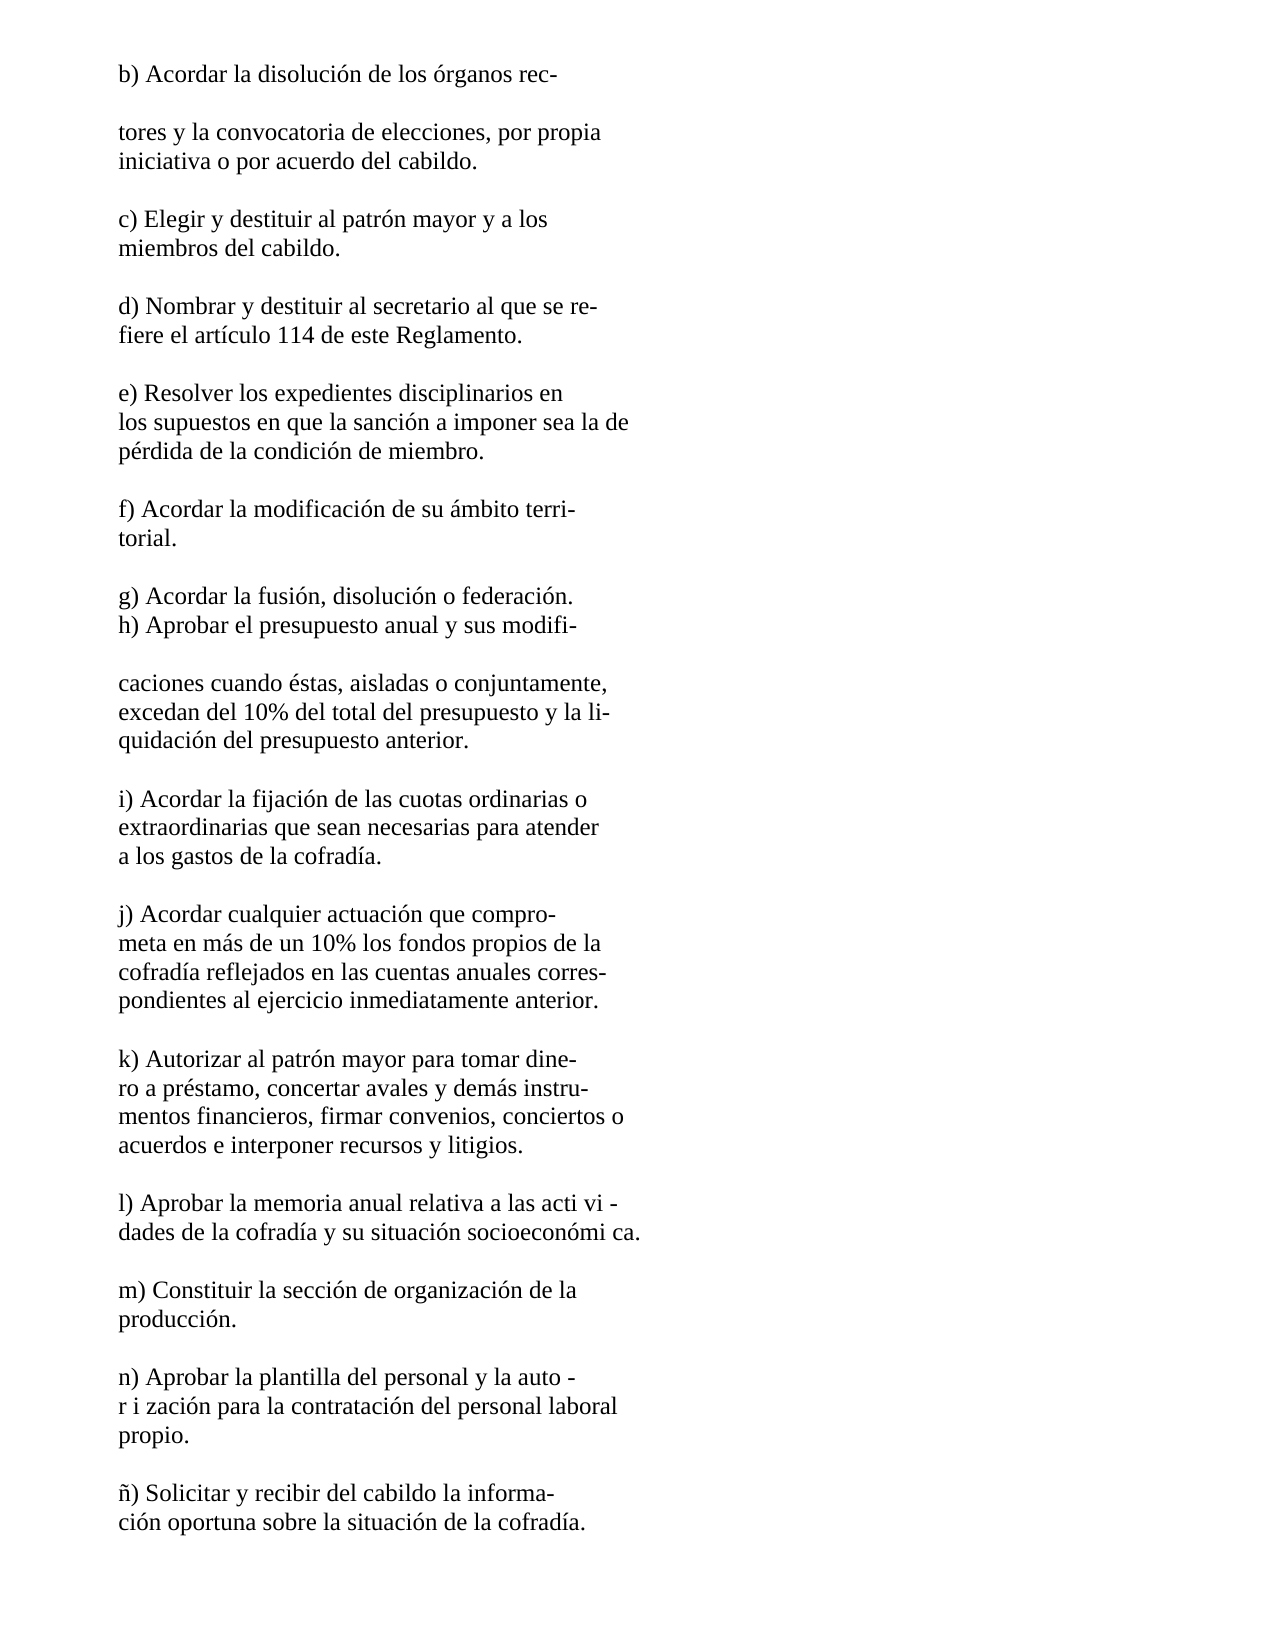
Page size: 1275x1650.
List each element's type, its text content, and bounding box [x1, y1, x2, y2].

text d) Nombrar y destituir al secretario al que se re- fiere el artículo 114 de este Reglamento. [118, 291, 1216, 349]
text caciones cuando éstas, aisladas o conjuntamente, excedan del 10% del total del presupuesto y la li- quidación del presupuesto anterior. [118, 668, 1216, 754]
text i) Acordar la fijación de las cuotas ordinarias o extraordinarias que sean necesarias para atender a los gastos de la cofradía. [118, 784, 1216, 870]
text k) Autorizar al patrón mayor para tomar dine- ro a préstamo, concertar avales y demás instru- mentos financieros, firmar convenios, conciertos o acuerdos e interponer recursos y litigios. [118, 1044, 1216, 1159]
text j) Acordar cualquier actuación que compro- meta en más de un 10% los fondos propios de la cofradía reflejados en las cuentas anuales corres- pondientes al ejercicio inmediatamente anterior. [118, 899, 1216, 1014]
text b) Acordar la disolución de los órganos rec- [118, 59, 1216, 88]
text ñ) Solicitar y recibir del cabildo la informa- ción oportuna sobre la situación de la cofradía. [118, 1478, 1216, 1536]
text tores y la convocatoria de elecciones, por propia iniciativa o por acuerdo del cabildo. [118, 117, 1216, 175]
text l) Aprobar la memoria anual relativa a las acti vi - dades de la cofradía y su situación socioeconómi ca. [118, 1188, 1216, 1246]
text f) Acordar la modificación de su ámbito terri- torial. [118, 494, 1216, 551]
text n) Aprobar la plantilla del personal y la auto - r i zación para la contratación del personal laboral propio. [118, 1362, 1216, 1448]
text m) Constituir la sección de organización de la producción. [118, 1275, 1216, 1333]
text c) Elegir y destituir al patrón mayor y a los miembros del cabildo. [118, 204, 1216, 262]
text g) Acordar la fusión, disolución o federación. h) Aprobar el presupuesto anual y sus modifi- [118, 581, 1216, 638]
text e) Resolver los expedientes disciplinarios en los supuestos en que la sanción a imponer sea la de pérdida de la condición de miembro. [118, 378, 1216, 464]
